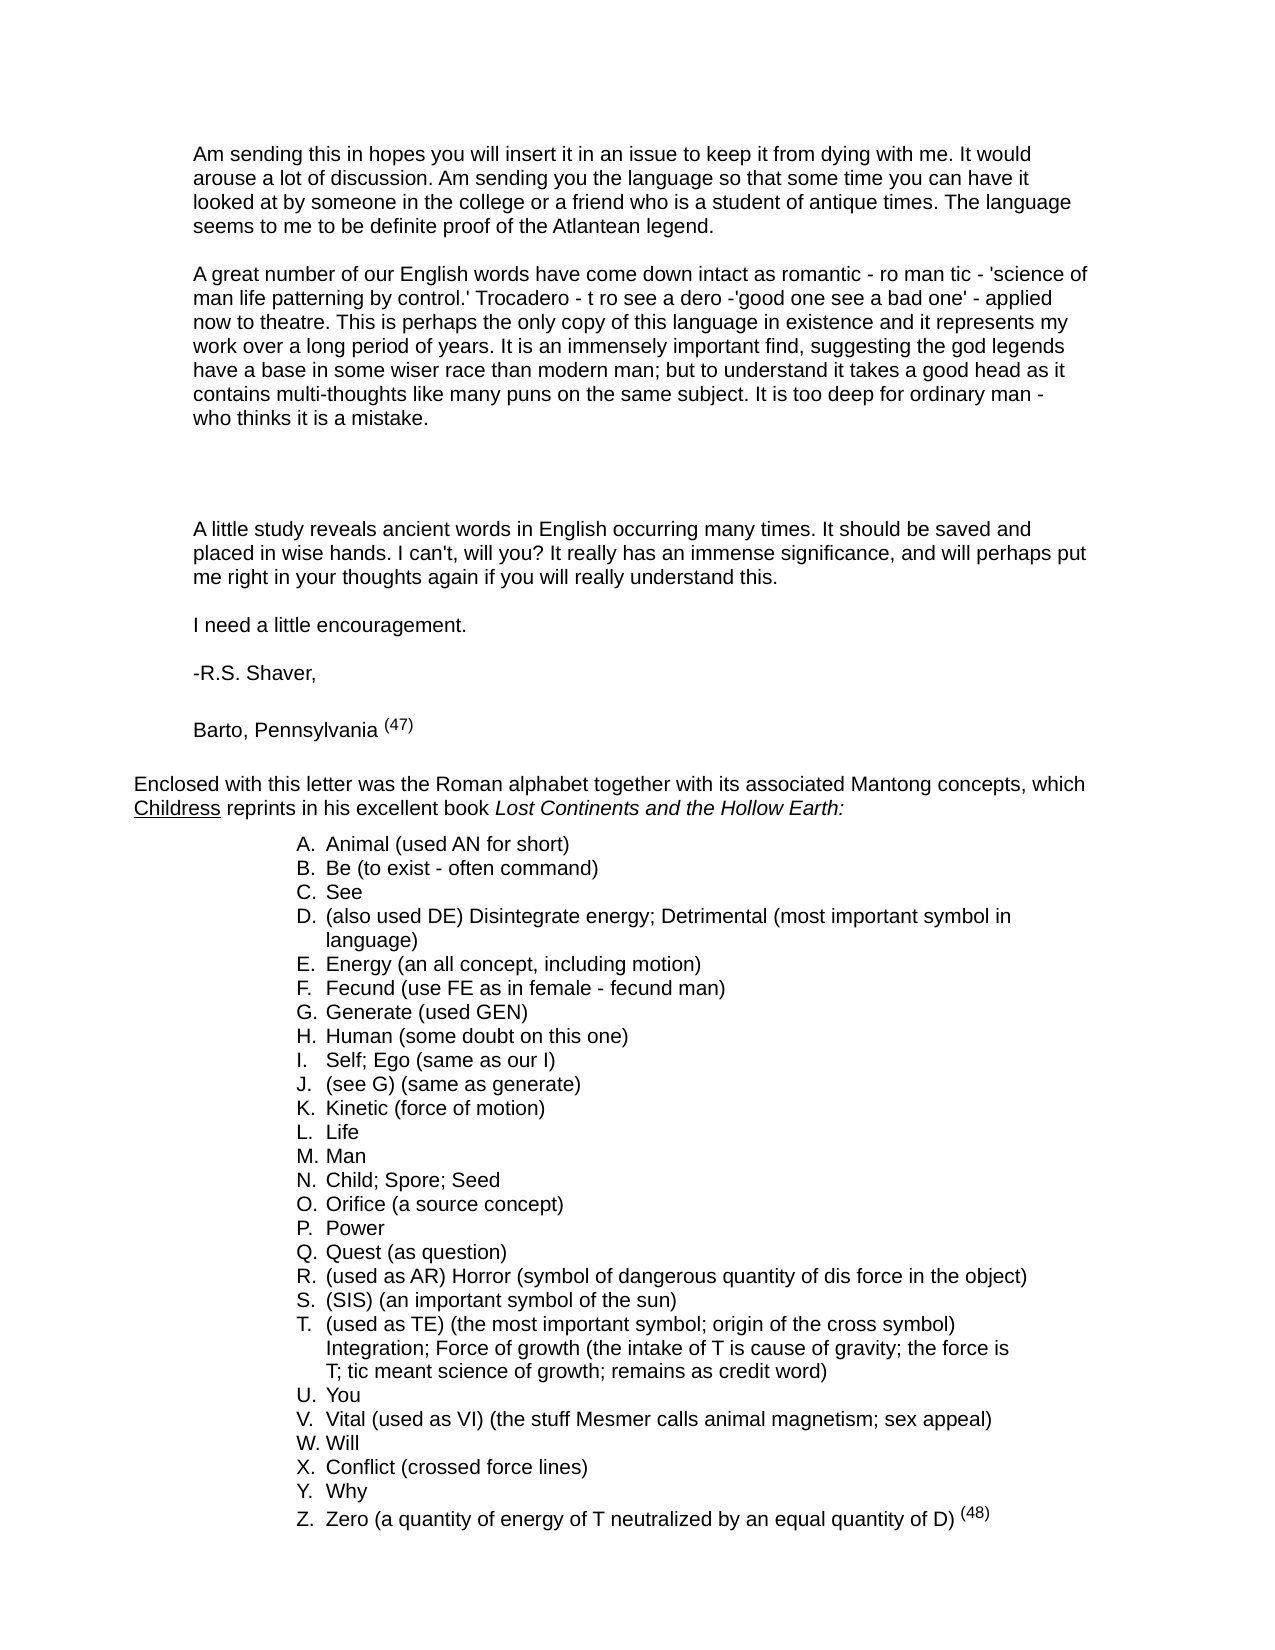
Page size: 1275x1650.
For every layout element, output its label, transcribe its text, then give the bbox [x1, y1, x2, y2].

list Man [296, 1144, 1029, 1168]
list Vital (used as VI) (the stuff Mesmer calls animal magnetism; sex appeal) [296, 1407, 1029, 1431]
list Generate (used GEN) [296, 1000, 1029, 1024]
list Life [296, 1120, 1029, 1144]
list Why [296, 1479, 1029, 1503]
list Be (to exist - often command) [296, 856, 1029, 880]
text Am sending this in hopes you will insert it in an issue to keep it from dying with me. It would arouse a lot of discussion. Am sending you the language so that some time you can have it looked at by someone in the college or a friend who is a student of antique times. The language seems to me to be definite proof of the Atlantean legend. A great number of our English words have come down intact as romantic - ro man tic - 'science of man life patterning by control.' Trocadero - t ro see a dero -'good one see a bad one' - applied now to theatre. This is perhaps the only copy of this language in existence and it represents my work over a long period of years. It is an immensely important find, suggesting the god legends have a base in some wiser race than modern man; but to understand it takes a good head as it contains multi-thoughts like many puns on the same subject. It is too deep for ordinary man - who thinks it is a mistake. [193, 118, 1088, 429]
text A little study reveals ancient words in English occurring many times. It should be saved and placed in wise hands. I can't, will you? It really has an immense significance, and will perhaps put me right in your thoughts again if you will really understand this. I need a little encouragement. -R.S. Shaver, [193, 517, 1088, 685]
list (see G) (same as generate) [296, 1072, 1029, 1096]
list Self; Ego (same as our I) [296, 1048, 1029, 1072]
list Conflict (crossed force lines) [296, 1455, 1029, 1479]
list Fecund (use FE as in female - fecund man) [296, 976, 1029, 1000]
list (used as TE) (the most important symbol; origin of the cross symbol) Integration; Force of growth (the intake of T is cause of gravity; the force is T; tic meant science of growth; remains as credit word) [296, 1311, 1029, 1383]
list Zero (a quantity of energy of T neutralized by an equal quantity of D) (48) [296, 1503, 1029, 1531]
list Child; Spore; Seed [296, 1168, 1029, 1192]
list Will [296, 1431, 1029, 1455]
list Kinetic (force of motion) [296, 1096, 1029, 1120]
list Human (some doubt on this one) [296, 1024, 1029, 1048]
list (used as AR) Horror (symbol of dangerous quantity of dis force in the object) [296, 1263, 1029, 1287]
text Barto, Pennsylvania (47) [193, 714, 1088, 742]
list Animal (used AN for short) [296, 832, 1029, 856]
list (SIS) (an important symbol of the sun) [296, 1287, 1029, 1311]
list Quest (as question) [296, 1239, 1029, 1263]
list Power [296, 1216, 1029, 1239]
list Energy (an all concept, including motion) [296, 952, 1029, 976]
list Orifice (a source concept) [296, 1192, 1029, 1216]
list You [296, 1383, 1029, 1407]
list (also used DE) Disintegrate energy; Detrimental (most important symbol in language) [296, 904, 1029, 952]
list See [296, 880, 1029, 904]
text Enclosed with this letter was the Roman alphabet together with its associated Mantong concepts, which Childress reprints in his excellent book Lost Continents and the Hollow Earth: [134, 772, 1147, 820]
